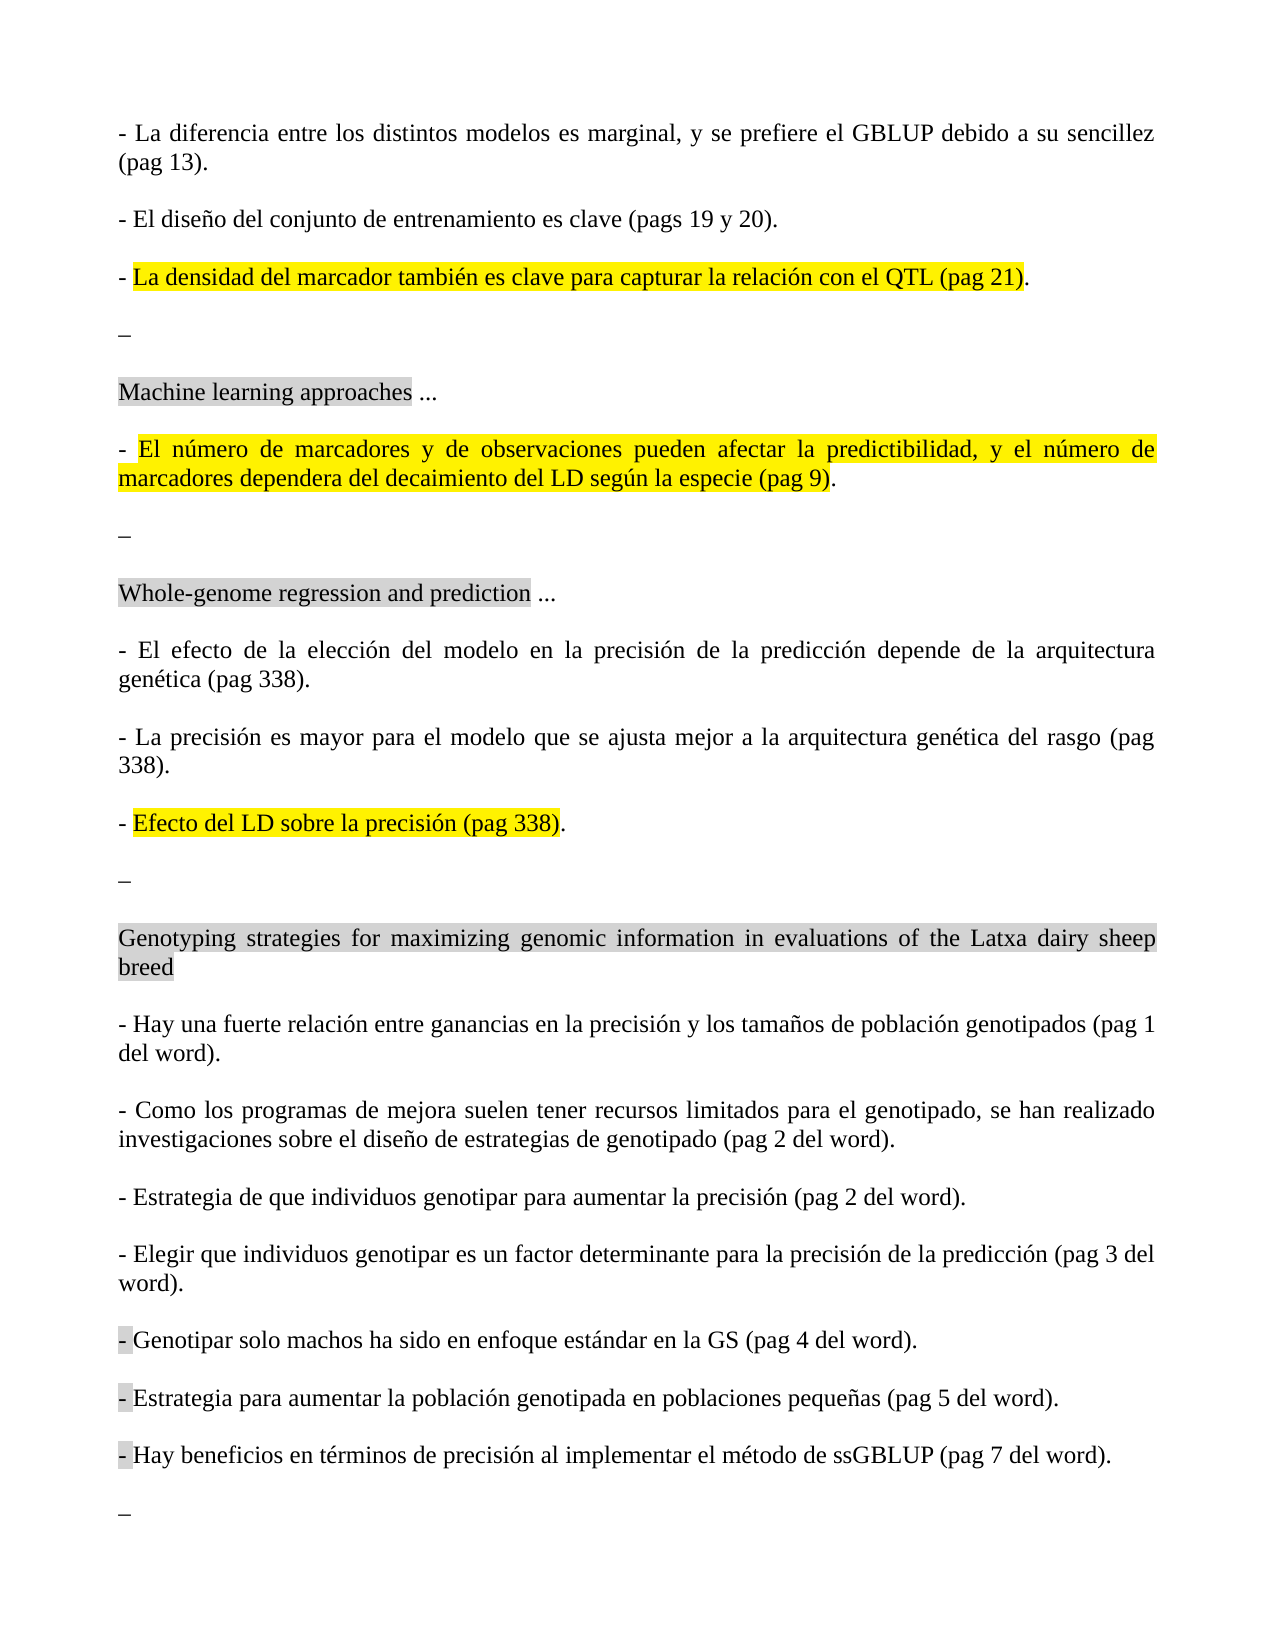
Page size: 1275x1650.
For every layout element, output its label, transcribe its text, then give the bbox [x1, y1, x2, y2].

text - La densidad del marcador también es clave para capturar la relación con el QTL (pag 21). [118, 262, 1157, 291]
text – [118, 521, 1157, 549]
text - La precisión es mayor para el modelo que se ajusta mejor a la arquitectura genética del rasgo (pag 338). [118, 722, 1157, 779]
text Whole-genome regression and prediction ... [118, 578, 1157, 607]
text - Elegir que individuos genotipar es un factor determinante para la precisión de la predicción (pag 3 del word). [118, 1239, 1157, 1297]
text - Estrategia para aumentar la población genotipada en poblaciones pequeñas (pag 5 del word). [118, 1383, 1157, 1412]
text - Como los programas de mejora suelen tener recursos limitados para el genotipado, se han realizado investigaciones sobre el diseño de estrategias de genotipado (pag 2 del word). [118, 1096, 1157, 1153]
text - Efecto del LD sobre la precisión (pag 338). [118, 808, 1157, 837]
text – [118, 1498, 1157, 1527]
text - Hay una fuerte relación entre ganancias en la precisión y los tamaños de población genotipados (pag 1 del word). [118, 1009, 1157, 1067]
text - Genotipar solo machos ha sido en enfoque estándar en la GS (pag 4 del word). [118, 1326, 1157, 1354]
text - El número de marcadores y de observaciones pueden afectar la predictibilidad, y el número de marcadores dependera del decaimiento del LD según la especie (pag 9). [118, 434, 1157, 492]
text - El diseño del conjunto de entrenamiento es clave (pags 19 y 20). [118, 204, 1157, 233]
text - Hay beneficios en términos de precisión al implementar el método de ssGBLUP (pag 7 del word). [118, 1441, 1157, 1469]
text - El efecto de la elección del modelo en la precisión de la predicción depende de la arquitectura genética (pag 338). [118, 636, 1157, 693]
text - La diferencia entre los distintos modelos es marginal, y se prefiere el GBLUP debido a su sencillez (pag 13). [118, 118, 1157, 176]
text Machine learning approaches ... [118, 377, 1157, 406]
text - Estrategia de que individuos genotipar para aumentar la precisión (pag 2 del word). [118, 1182, 1157, 1211]
text – [118, 319, 1157, 348]
text – [118, 866, 1157, 894]
text Genotyping strategies for maximizing genomic information in evaluations of the Latxa dairy sheep breed [118, 923, 1157, 981]
